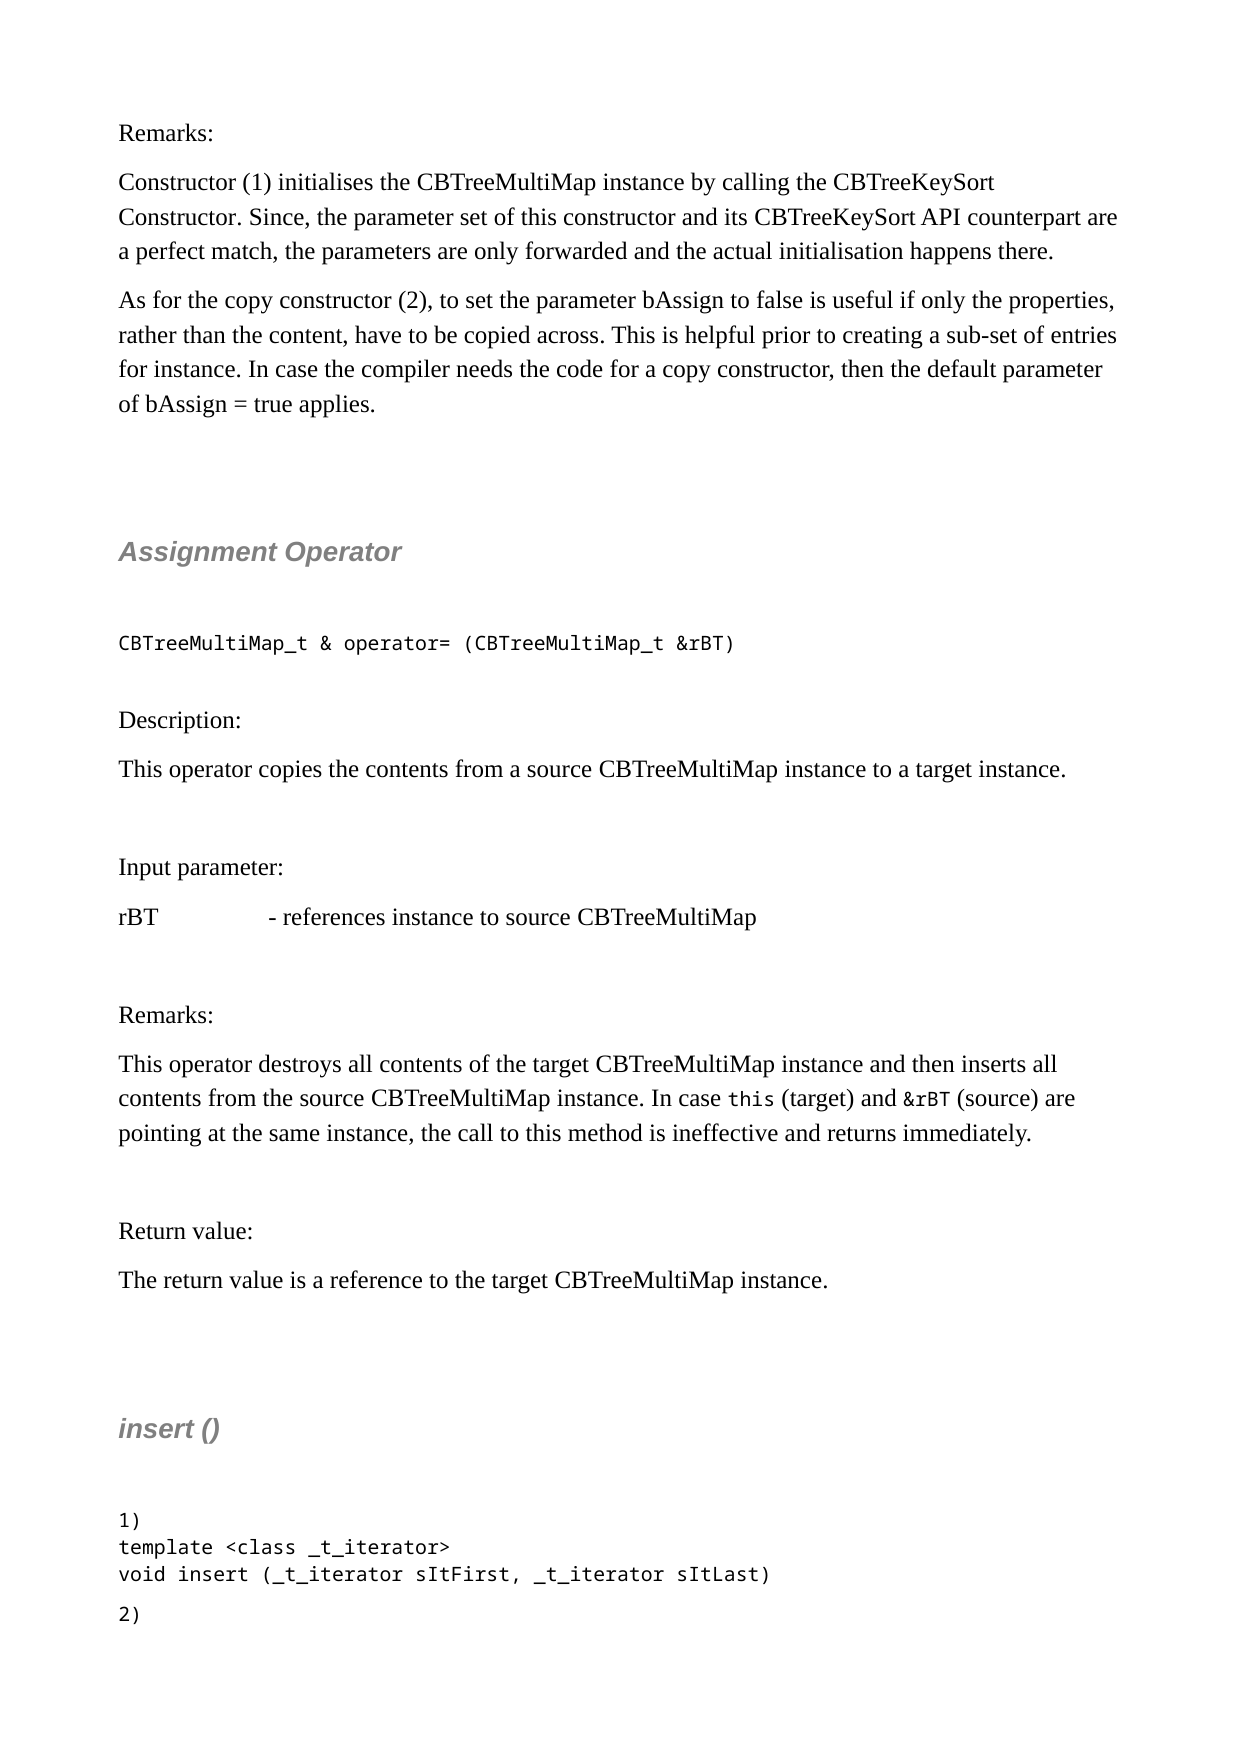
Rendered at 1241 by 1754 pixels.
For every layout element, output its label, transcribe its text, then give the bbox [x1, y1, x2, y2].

text Input parameter: [118, 852, 1122, 881]
text 1) [118, 1506, 1122, 1533]
text template <class _t_iterator> [118, 1533, 1122, 1560]
text Remarks: [118, 1000, 1122, 1028]
subtitle insert () [118, 1412, 1122, 1444]
text The return value is a reference to the target CBTreeMultiMap instance. [118, 1265, 1122, 1294]
text rBT - references instance to source CBTreeMultiMap [118, 902, 1122, 930]
text 2) [118, 1600, 1122, 1627]
text As for the copy constructor (2), to set the parameter bAssign to false is useful if only the properties, rather than the content, have to be copied across. This is helpful prior to creating a sub-set of entries for instance. In case the compiler needs the code for a copy constructor, then the default parameter of bAssign = true applies. [118, 285, 1122, 417]
text This operator copies the contents from a source CBTreeMultiMap instance to a target instance. [118, 754, 1122, 783]
subtitle Assignment Operator [118, 536, 1122, 568]
text Remarks: [118, 118, 1122, 147]
text Return value: [118, 1216, 1122, 1245]
text Constructor (1) initialises the CBTreeMultiMap instance by calling the CBTreeKeySort Constructor. Since, the parameter set of this constructor and its CBTreeKeySort API counterpart are a perfect match, the parameters are only forwarded and the actual initialisation happens there. [118, 167, 1122, 265]
text Description: [118, 705, 1122, 734]
text This operator destroys all contents of the target CBTreeMultiMap instance and then inserts all contents from the source CBTreeMultiMap instance. In case this (target) and &rBT (source) are pointing at the same instance, the call to this method is ineffective and returns immediately. [118, 1049, 1122, 1147]
text CBTreeMultiMap_t & operator= (CBTreeMultiMap_t &rBT) [118, 629, 1122, 656]
text void insert (_t_iterator sItFirst, _t_iterator sItLast) [118, 1560, 1122, 1587]
